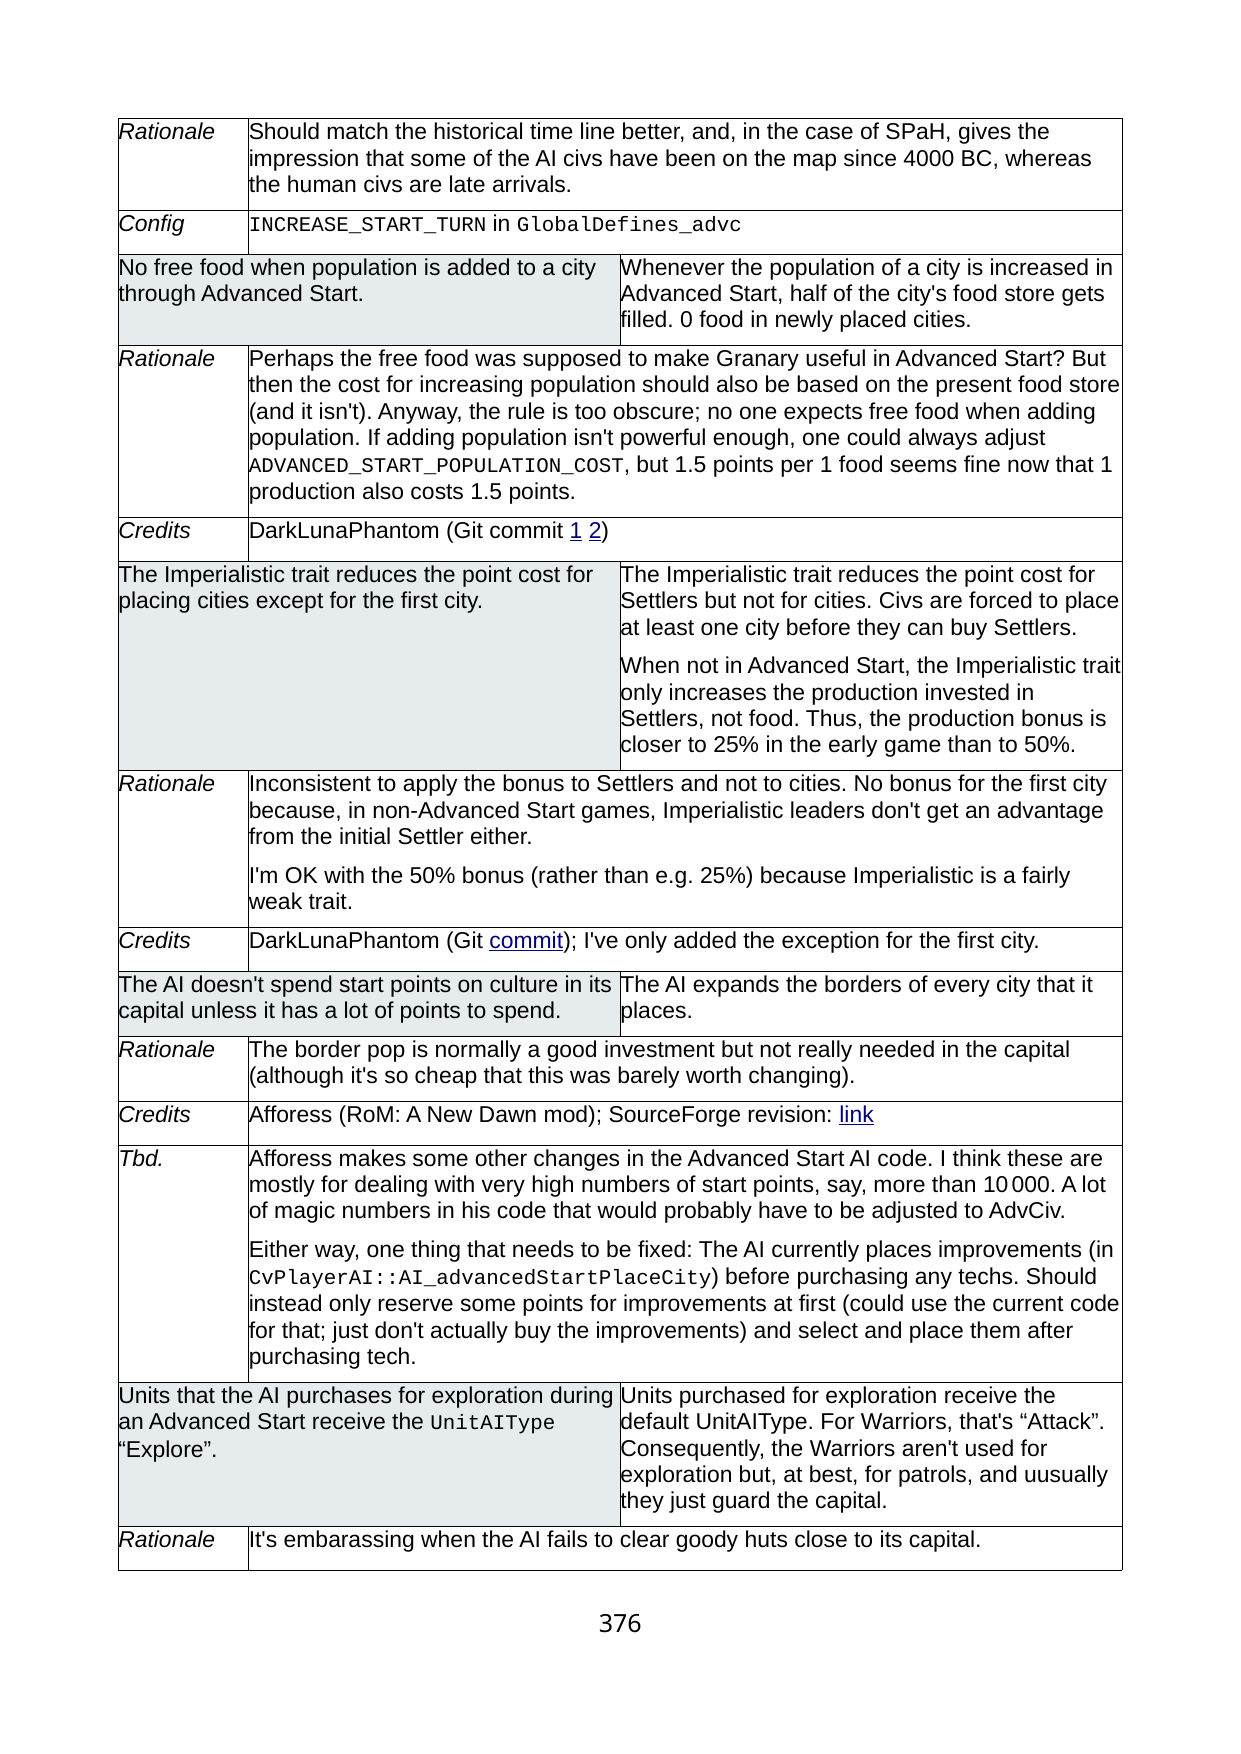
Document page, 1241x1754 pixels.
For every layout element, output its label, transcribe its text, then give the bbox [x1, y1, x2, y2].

table_cell Credits [119, 1102, 248, 1145]
table_cell Should match the historical time line better, and, in the case of SPaH, gives the impression that some of the AI civs have been on the map since 4000 BC, whereas the human civs are late arrivals. [249, 119, 1122, 210]
table_cell Rationale [119, 1037, 248, 1101]
table_cell Whenever the population of a city is increased in Advanced Start, half of the city's food store gets filled. 0 food in newly placed cities. [621, 255, 1122, 345]
table_cell Units purchased for exploration receive the default UnitAIType. For Warriors, that's “Attack”. Consequently, the Warriors aren't used for exploration but, at best, for patrols, and uusually they just guard the capital. [621, 1383, 1122, 1526]
table_cell The border pop is normally a good investment but not really needed in the capital (although it's so cheap that this was barely worth changing). [249, 1037, 1122, 1101]
table_cell DarkLunaPhantom (Git commit); I've only added the exception for the first city. [249, 928, 1122, 971]
table_cell Tbd. [119, 1146, 248, 1382]
table_cell Credits [119, 928, 248, 971]
table_cell It's embarassing when the AI fails to clear goody huts close to its capital. [249, 1527, 1122, 1570]
table_cell Afforess makes some other changes in the Advanced Start AI code. I think these are mostly for dealing with very high numbers of start points, say, more than 10 000. A lot of magic numbers in his code that would probably have to be adjusted to AdvCiv. Either way, one thing that needs to be fixed: The AI currently places improvements (in CvPlayerAI::AI_advancedStartPlaceCity) before purchasing any techs. Should instead only reserve some points for improvements at first (could use the current code for that; just don't actually buy the improvements) and select and place them after purchasing tech. [249, 1146, 1122, 1382]
table_cell Rationale [119, 119, 248, 210]
table_cell The Imperialistic trait reduces the point cost for Settlers but not for cities. Civs are forced to place at least one city before they can buy Settlers. When not in Advanced Start, the Imperialistic trait only increases the production invested in Settlers, not food. Thus, the production bonus is closer to 25% in the early game than to 50%. [621, 562, 1122, 770]
table_cell Inconsistent to apply the bonus to Settlers and not to cities. No bonus for the first city because, in non-Advanced Start games, Imperialistic leaders don't get an advantage from the initial Settler either. I'm OK with the 50% bonus (rather than e.g. 25%) because Imperialistic is a fairly weak trait. [249, 771, 1122, 927]
table_cell Rationale [119, 1527, 248, 1570]
table_cell No free food when population is added to a city through Advanced Start. [119, 255, 620, 345]
table_cell Rationale [119, 346, 248, 517]
table_cell The AI doesn't spend start points on culture in its capital unless it has a lot of points to spend. [119, 972, 620, 1036]
table_cell Perhaps the free food was supposed to make Granary useful in Advanced Start? But then the cost for increasing population should also be based on the present food store (and it isn't). Anyway, the rule is too obscure; no one expects free food when adding population. If adding population isn't powerful enough, one could always adjust ADVANCED_START_POPULATION_COST, but 1.5 points per 1 food seems fine now that 1 production also costs 1.5 points. [249, 346, 1122, 517]
table_cell The Imperialistic trait reduces the point cost for placing cities except for the first city. [119, 562, 620, 770]
table_cell Afforess (RoM: A New Dawn mod); SourceForge revision: link [249, 1102, 1122, 1145]
table_cell Units that the AI purchases for exploration during an Advanced Start receive the UnitAIType “Explore”. [119, 1383, 620, 1526]
table_cell Credits [119, 518, 248, 561]
table_cell Config [119, 211, 248, 253]
table_cell The AI expands the borders of every city that it places. [621, 972, 1122, 1036]
table_cell Rationale [119, 771, 248, 927]
table_cell DarkLunaPhantom (Git commit 1 2) [249, 518, 1122, 561]
table_cell INCREASE_START_TURN in GlobalDefines_advc [249, 211, 1122, 253]
